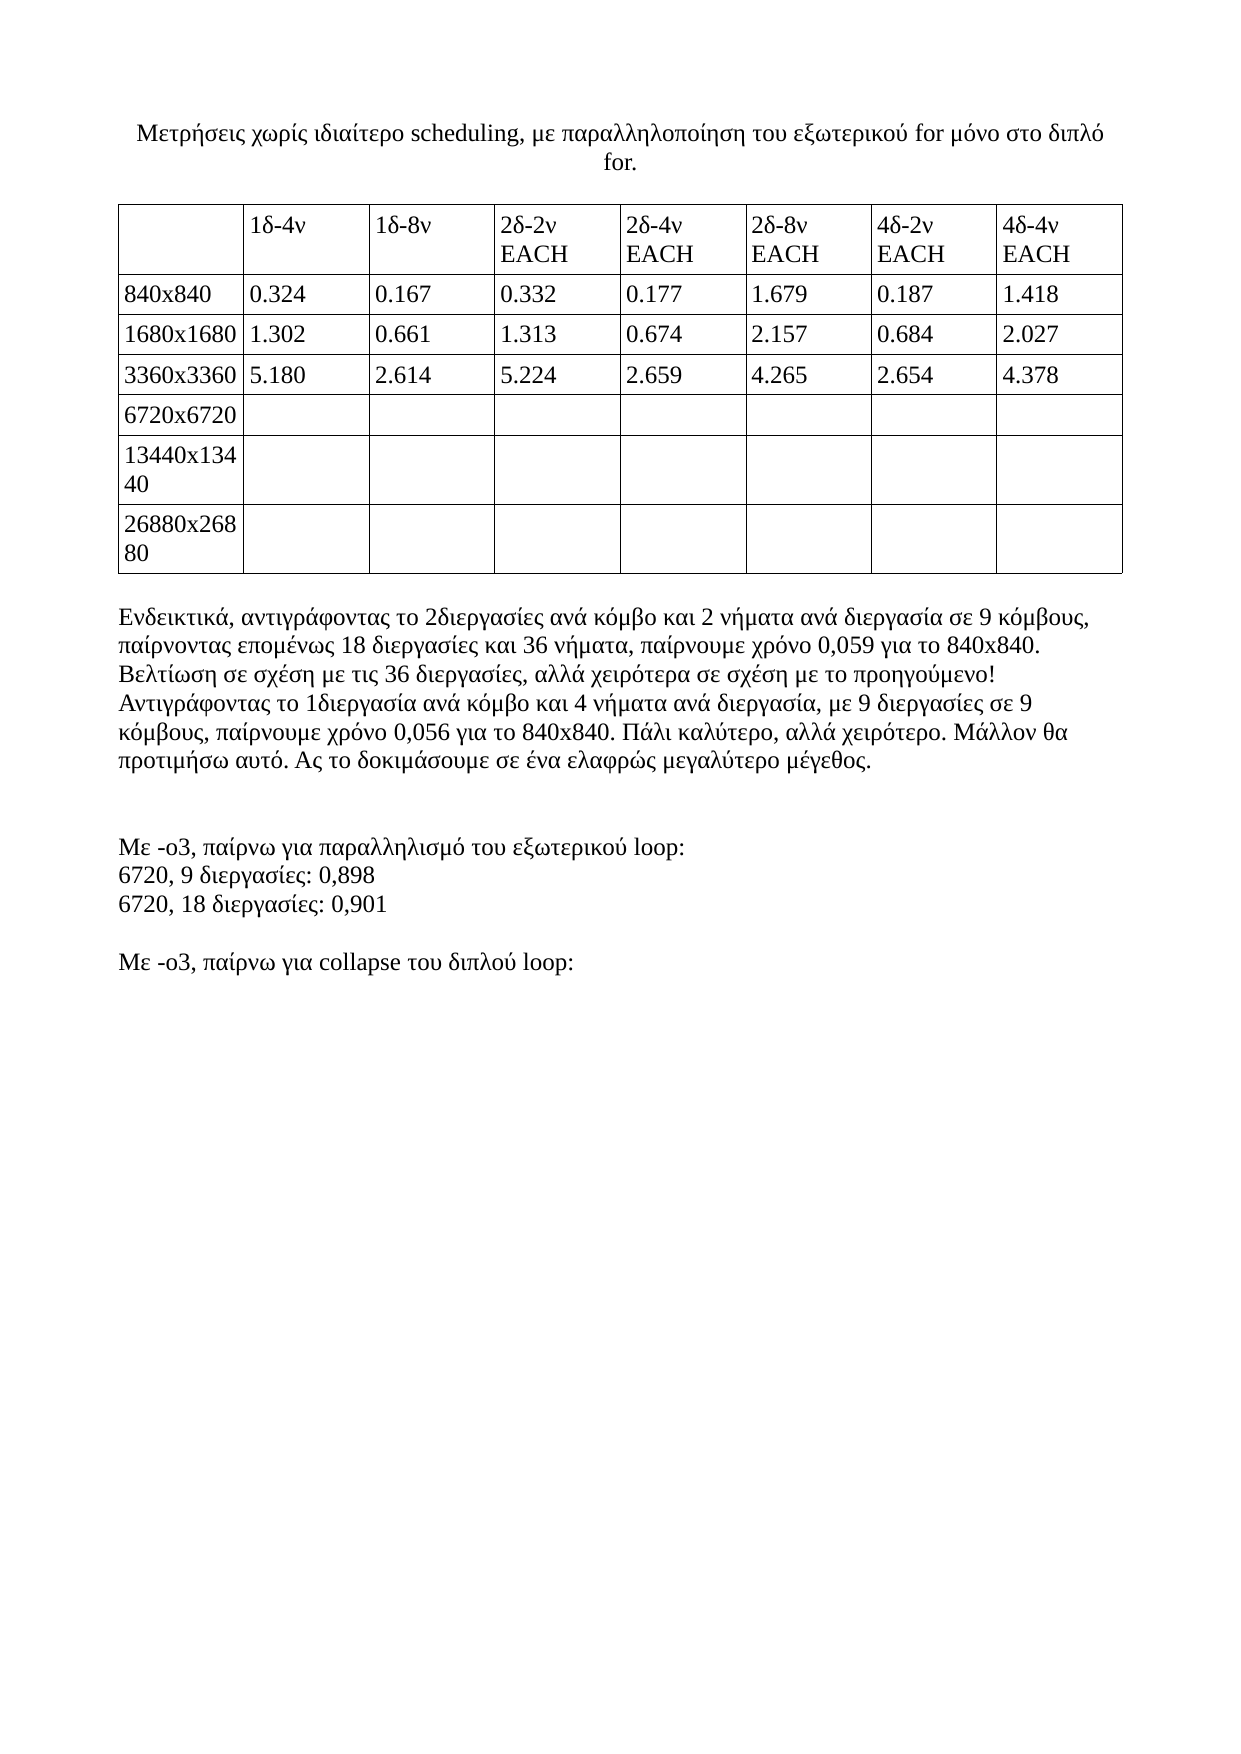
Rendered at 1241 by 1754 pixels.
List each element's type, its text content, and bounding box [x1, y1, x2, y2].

table_cell [621, 436, 746, 504]
text Μετρήσεις χωρίς ιδιαίτερο scheduling, με παραλληλοποίηση του εξωτερικού for μόνο στο διπλό for. [118, 118, 1122, 176]
table_header 2δ-4ν EACH [621, 205, 746, 273]
table_header 4δ-2ν EACH [872, 205, 996, 273]
table_cell 26880x26880 [119, 505, 243, 573]
table_cell [495, 436, 620, 504]
table_cell [747, 395, 871, 435]
table_header [119, 205, 243, 273]
table_cell 5,180 [244, 355, 369, 394]
table_cell [370, 505, 494, 573]
table_cell 840x840 [119, 275, 243, 314]
table_cell 0,674 [621, 315, 746, 354]
text 6720, 9 διεργασίες: 0,898 [118, 860, 1122, 889]
table_cell 2,659 [621, 355, 746, 394]
table_cell 1,302 [244, 315, 369, 354]
table_cell 1,313 [495, 315, 620, 354]
table_cell 4,378 [997, 355, 1122, 394]
table_cell 4,265 [747, 355, 871, 394]
table_cell 1,679 [747, 275, 871, 314]
table_cell 0,661 [370, 315, 494, 354]
table_cell 2,027 [997, 315, 1122, 354]
table_cell [872, 505, 996, 573]
table_cell 0,177 [621, 275, 746, 314]
table_cell [997, 395, 1122, 435]
table_cell 3360x3360 [119, 355, 243, 394]
table_cell 0,167 [370, 275, 494, 314]
table_cell [370, 395, 494, 435]
text Με -o3, παίρνω για collapse του διπλού loop: [118, 947, 1122, 975]
table_header 4δ-4ν EACH [997, 205, 1122, 273]
table_cell 0,332 [495, 275, 620, 314]
table_cell [747, 505, 871, 573]
table_cell 1680x1680 [119, 315, 243, 354]
table_header 2δ-8ν EACH [747, 205, 871, 273]
table_cell [872, 395, 996, 435]
table_cell 2,654 [872, 355, 996, 394]
table_cell 13440x13440 [119, 436, 243, 504]
table_cell [997, 436, 1122, 504]
table_cell [621, 505, 746, 573]
table_cell [244, 505, 369, 573]
text Αντιγράφοντας το 1διεργασία ανά κόμβο και 4 νήματα ανά διεργασία, με 9 διεργασίες σε 9 κόμβους, παίρνουμε χρόνο 0,056 για το 840x840. Πάλι καλύτερο, αλλά χειρότερο. Μάλλον θα προτιμήσω αυτό. Ας το δοκιμάσουμε σε ένα ελαφρώς μεγαλύτερο μέγεθος. [118, 688, 1122, 774]
text 6720, 18 διεργασίες: 0,901 [118, 889, 1122, 918]
table_cell 6720x6720 [119, 395, 243, 435]
table_cell [621, 395, 746, 435]
table_cell [244, 436, 369, 504]
table_header 1δ-8ν [370, 205, 494, 273]
table_header 2δ-2ν EACH [495, 205, 620, 273]
table_cell 5,224 [495, 355, 620, 394]
table_cell 2,157 [747, 315, 871, 354]
table_cell [747, 436, 871, 504]
table_cell 0,684 [872, 315, 996, 354]
table_cell 0,324 [244, 275, 369, 314]
table_cell 1,418 [997, 275, 1122, 314]
table_cell [872, 436, 996, 504]
table_header 1δ-4ν [244, 205, 369, 273]
table_cell [495, 395, 620, 435]
table_cell [370, 436, 494, 504]
table_cell 2,614 [370, 355, 494, 394]
table_cell [244, 395, 369, 435]
table_cell [997, 505, 1122, 573]
text Ενδεικτικά, αντιγράφοντας το 2διεργασίες ανά κόμβο και 2 νήματα ανά διεργασία σε 9 κόμβους, παίρνοντας επομένως 18 διεργασίες και 36 νήματα, παίρνουμε χρόνο 0,059 για το 840x840. Βελτίωση σε σχέση με τις 36 διεργασίες, αλλά χειρότερα σε σχέση με το προηγούμενο! [118, 602, 1122, 688]
table_cell 0,187 [872, 275, 996, 314]
table_cell [495, 505, 620, 573]
text Με -ο3, παίρνω για παραλληλισμό του εξωτερικού loop: [118, 832, 1122, 860]
